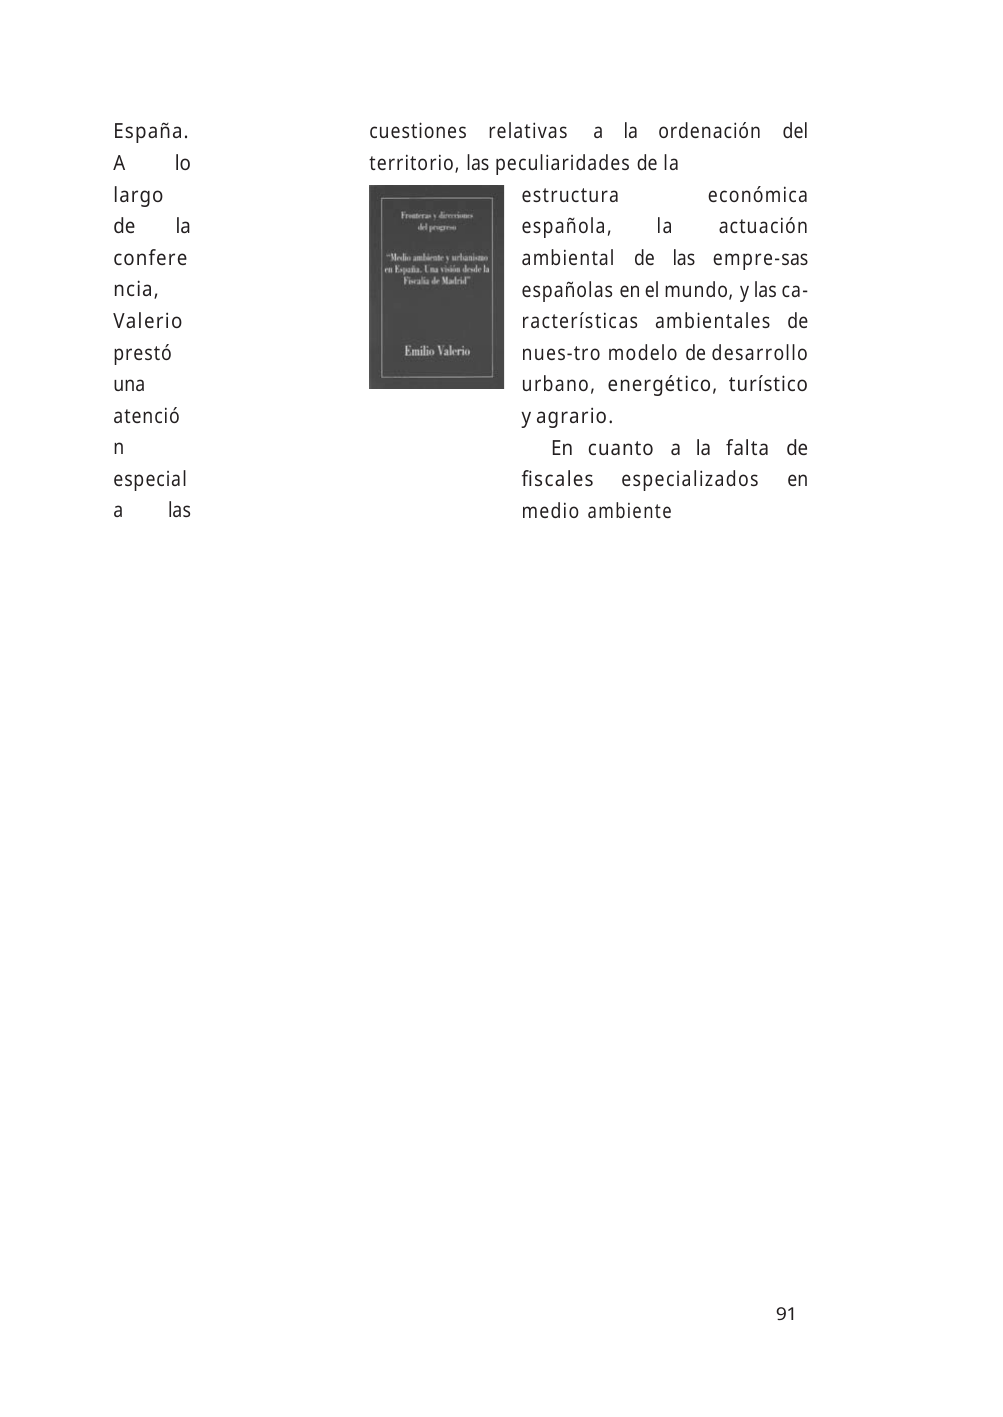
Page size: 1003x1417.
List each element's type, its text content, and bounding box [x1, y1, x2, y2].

text En cuanto a la falta de fiscales especializados en medio ambiente [521, 433, 808, 524]
text España. A lo largo de la conferencia, Valerio prestó una atención especial a las [113, 117, 191, 524]
text cuestiones relativas a la ordenación del territorio, las peculiaridades de la [369, 117, 808, 177]
text estructura económica española, la actuación ambiental de las empre-sas españolas en el mundo, y las ca-racterísticas ambientales de nues-tro modelo de desarrollo urbano, energético, turístico y agrario. [521, 180, 808, 429]
